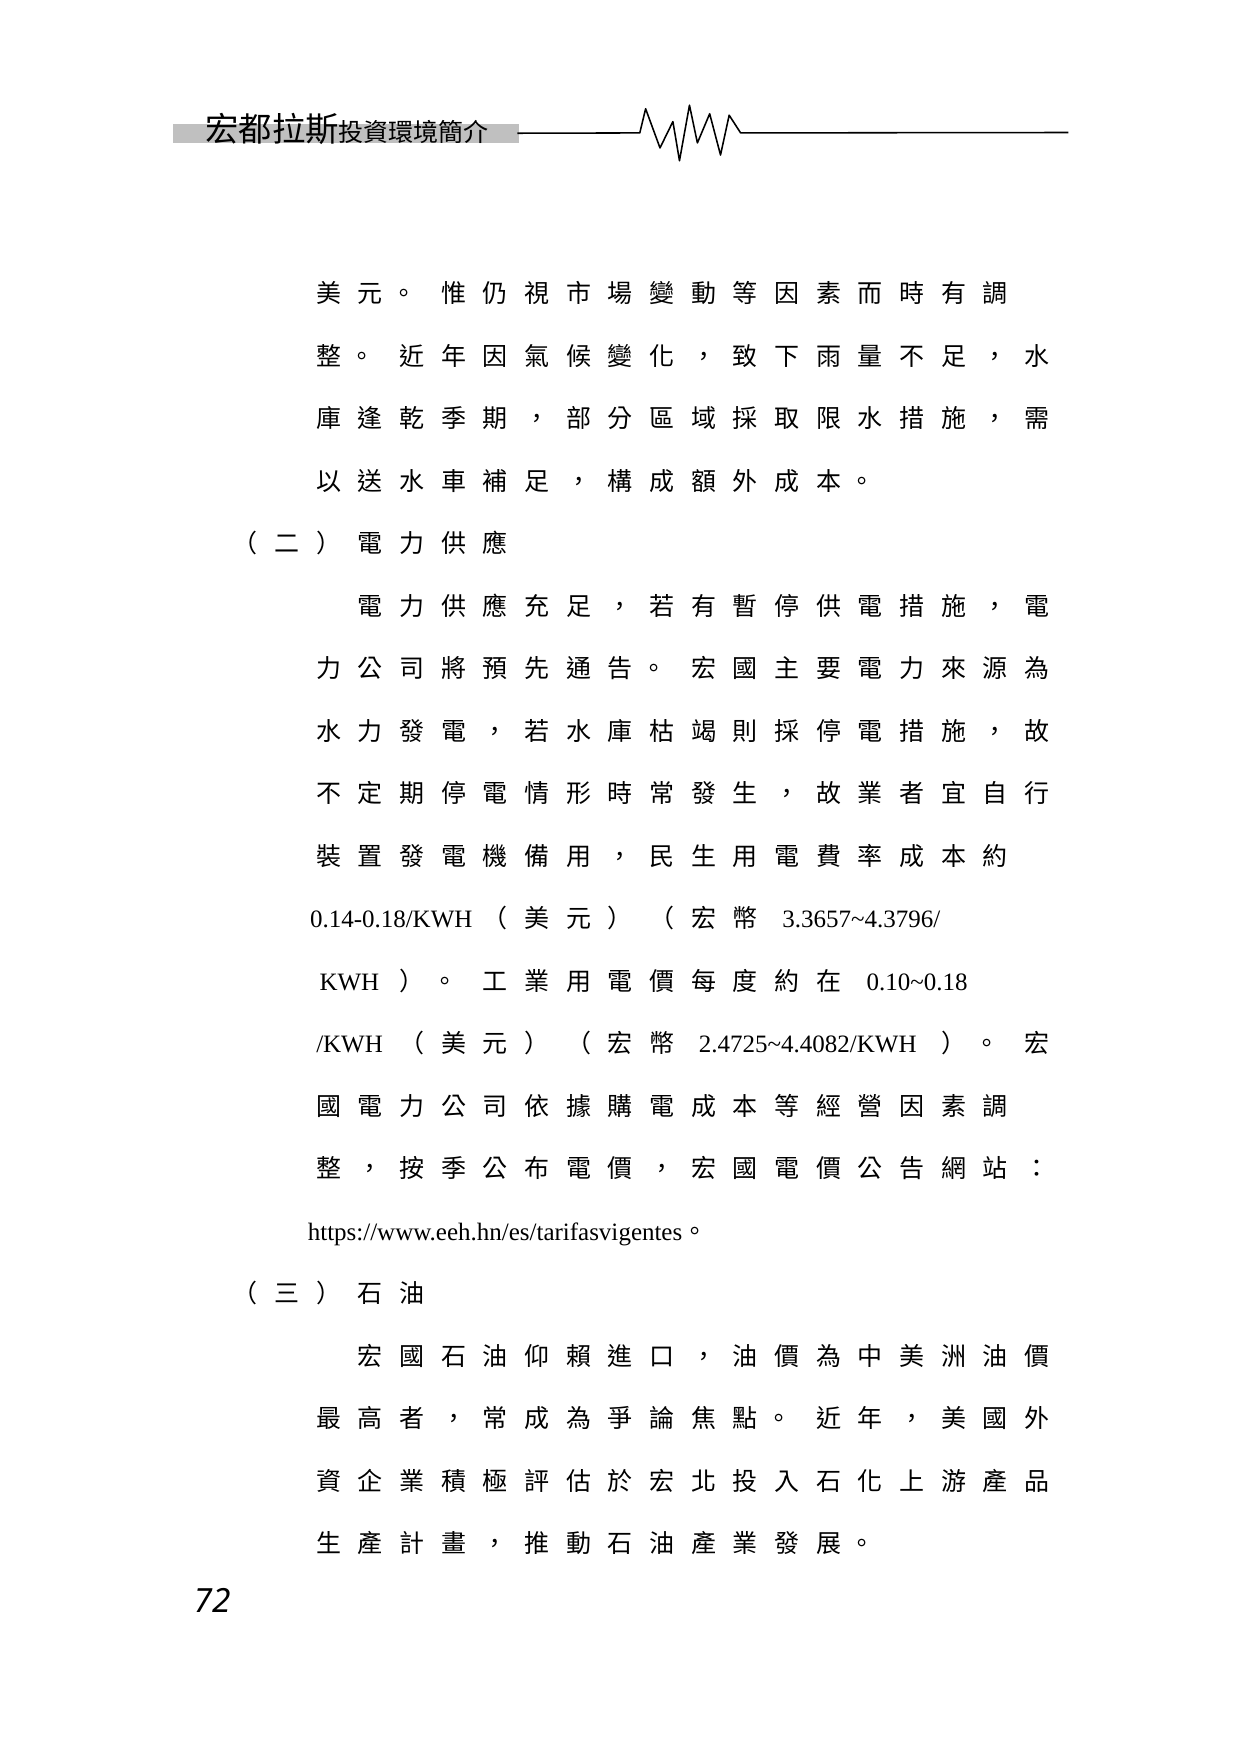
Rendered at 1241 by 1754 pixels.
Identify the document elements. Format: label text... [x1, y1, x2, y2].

text 美元。惟仍視市場變動等因素而時有調整。近年因氣候變化，致下雨量不足，水庫逢乾季期，部分區域採取限水措施，需以送水車補足，構成額外成本。 [281, 250, 1058, 500]
text 宏國石油仰賴進口，油價為中美洲油價最高者，常成為爭論焦點。近年，美國外資企業積極評估於宏北投入石化上游產品生產計畫，推動石油產業發展。 [281, 1313, 1058, 1563]
text （三）石油 [207, 1250, 1058, 1313]
text 電力供應充足，若有暫停供電措施，電力公司將預先通告。宏國主要電力來源為水力發電，若水庫枯竭則採停電措施，故不定期停電情形時常發生，故業者宜自行裝置發電機備用，民生用電費率成本約0.14-0.18/KWH（美元）（宏幣3.3657~4.3796/KWH）。工業用電價每度約在0.10~0.18 /KWH（美元）（宏幣2.4725~4.4082/KWH）。宏國電力公司依據購電成本等經營因素調整，按季公布電價，宏國電價公告網站：https://www.eeh.hn/es/tarifasvigentes。 [281, 563, 1058, 1250]
text （二）電力供應 [207, 500, 1058, 563]
